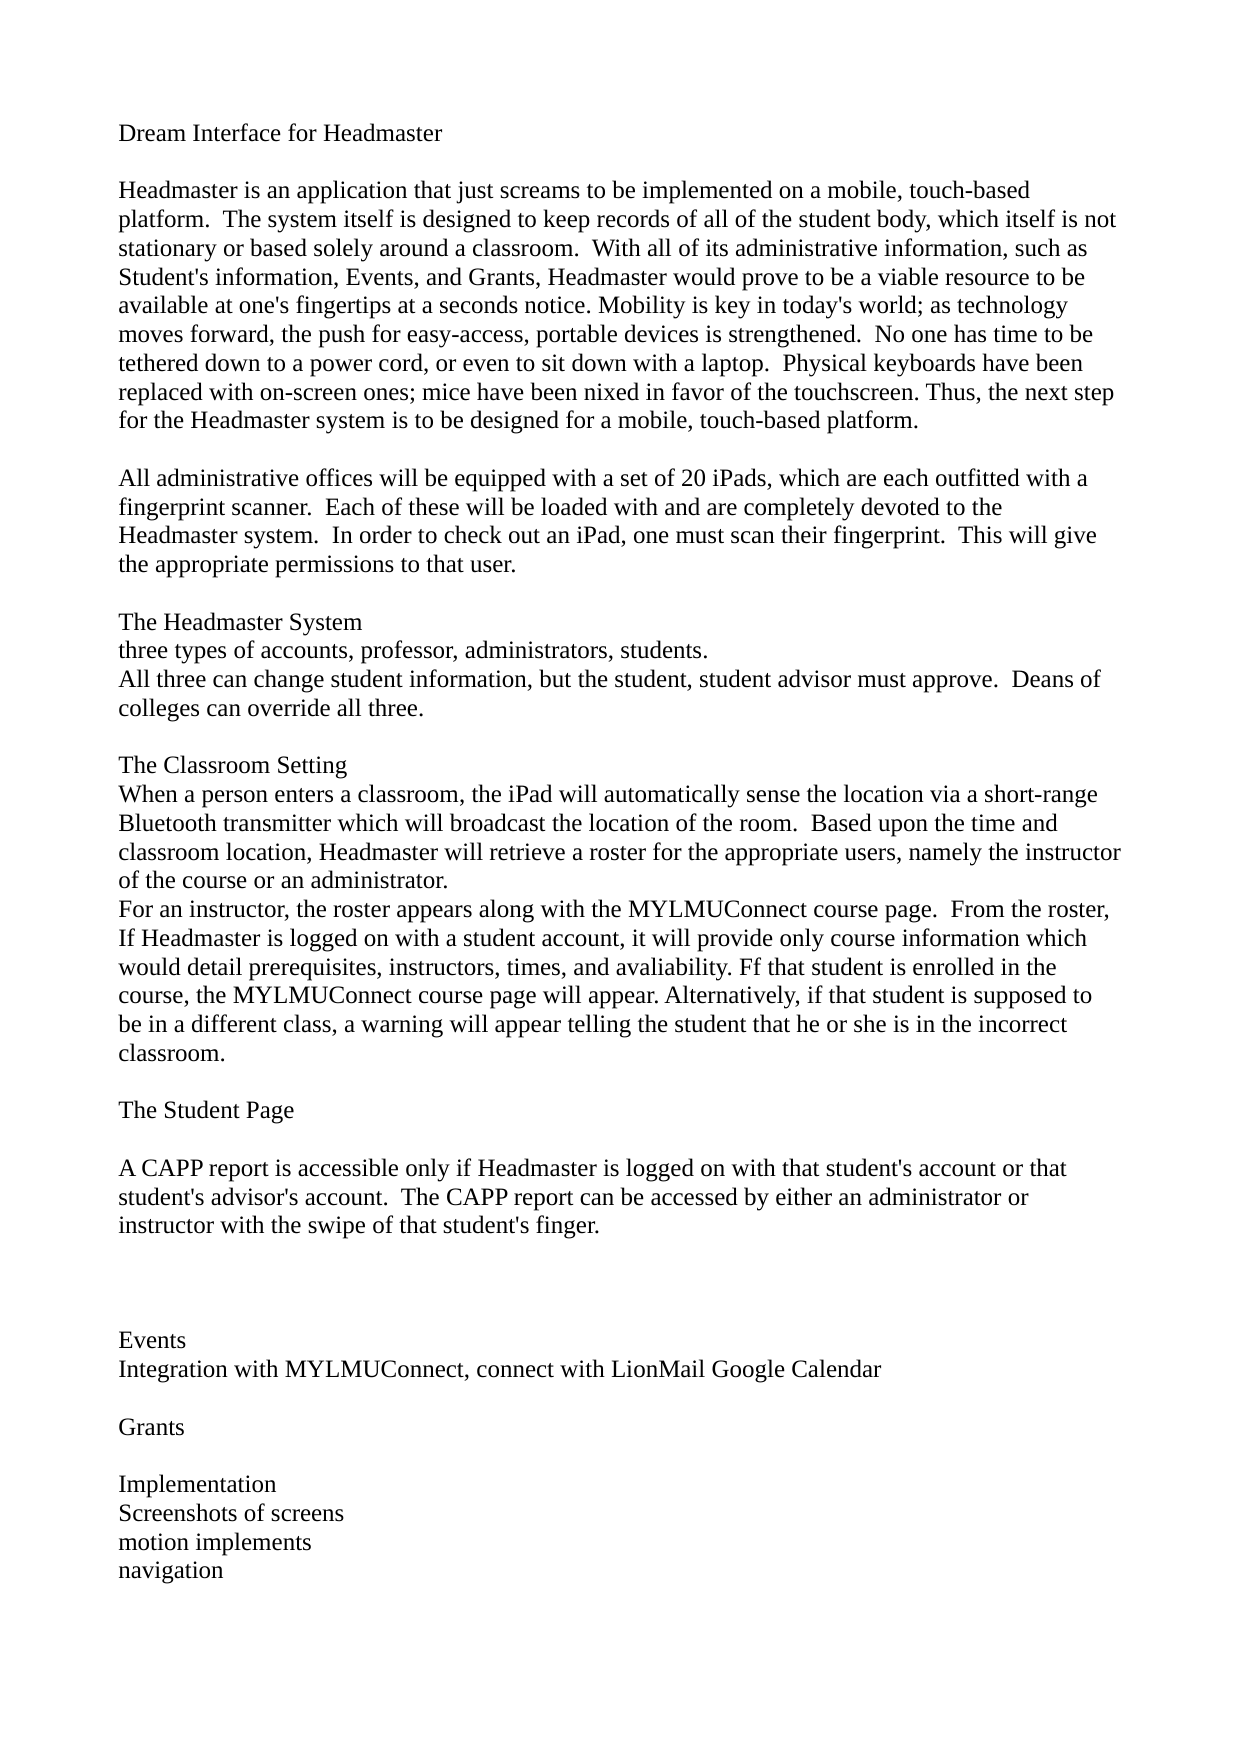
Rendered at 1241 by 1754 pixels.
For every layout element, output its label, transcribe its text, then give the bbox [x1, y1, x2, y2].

text navigation [118, 1556, 1122, 1584]
text Grants [118, 1412, 1122, 1441]
text All administrative offices will be equipped with a set of 20 iPads, which are each outfitted with a fingerprint scanner. Each of these will be loaded with and are completely devoted to the Headmaster system. In order to check out an iPad, one must scan their fingerprint. This will give the appropriate permissions to that user. [118, 463, 1122, 578]
text motion implements [118, 1527, 1122, 1556]
text Headmaster is an application that just screams to be implemented on a mobile, touch-based platform. The system itself is designed to keep records of all of the student body, which itself is not stationary or based solely around a classroom. With all of its administrative information, such as Student's information, Events, and Grants, Headmaster would prove to be a viable resource to be available at one's fingertips at a seconds notice. Mobility is key in today's world; as technology moves forward, the push for easy-access, portable devices is strengthened. No one has time to be tethered down to a power cord, or even to sit down with a laptop. Physical keyboards have been replaced with on-screen ones; mice have been nixed in favor of the touchscreen. Thus, the next step for the Headmaster system is to be designed for a mobile, touch-based platform. [118, 176, 1122, 434]
text If Headmaster is logged on with a student account, it will provide only course information which would detail prerequisites, instructors, times, and avaliability. Ff that student is enrolled in the course, the MYLMUConnect course page will appear. Alternatively, if that student is supposed to be in a different class, a warning will appear telling the student that he or she is in the incorrect classroom. [118, 923, 1122, 1067]
text When a person enters a classroom, the iPad will automatically sense the location via a short-range Bluetooth transmitter which will broadcast the location of the room. Based upon the time and classroom location, Headmaster will retrieve a roster for the appropriate users, namely the instructor of the course or an administrator. [118, 779, 1122, 894]
text The Headmaster System [118, 607, 1122, 636]
text A CAPP report is accessible only if Headmaster is logged on with that student's account or that student's advisor's account. The CAPP report can be accessed by either an administrator or instructor with the swipe of that student's finger. [118, 1153, 1122, 1239]
text For an instructor, the roster appears along with the MYLMUConnect course page. From the roster, [118, 894, 1122, 923]
text Integration with MYLMUConnect, connect with LionMail Google Calendar [118, 1354, 1122, 1383]
text Implementation [118, 1469, 1122, 1498]
text Events [118, 1326, 1122, 1354]
text The Classroom Setting [118, 751, 1122, 779]
text three types of accounts, professor, administrators, students. [118, 636, 1122, 664]
text The Student Page [118, 1096, 1122, 1124]
text Dream Interface for Headmaster [118, 118, 1122, 147]
text All three can change student information, but the student, student advisor must approve. Deans of colleges can override all three. [118, 664, 1122, 722]
text Screenshots of screens [118, 1498, 1122, 1527]
